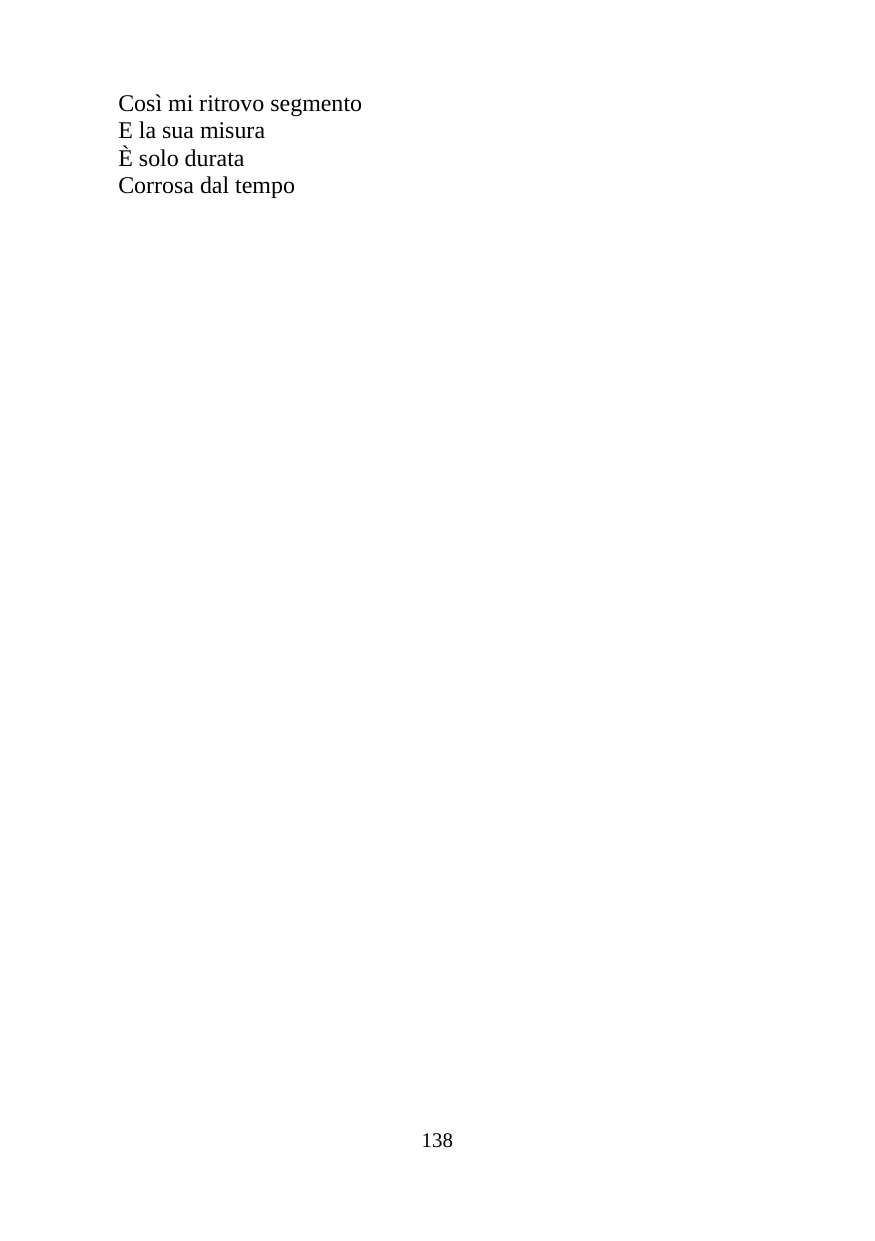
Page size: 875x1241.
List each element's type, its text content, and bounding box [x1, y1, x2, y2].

text E la sua misura [88, 116, 786, 144]
text Così mi ritrovo segmento [88, 88, 786, 116]
text È solo durata [88, 144, 786, 171]
text Corrosa dal tempo [88, 171, 786, 199]
